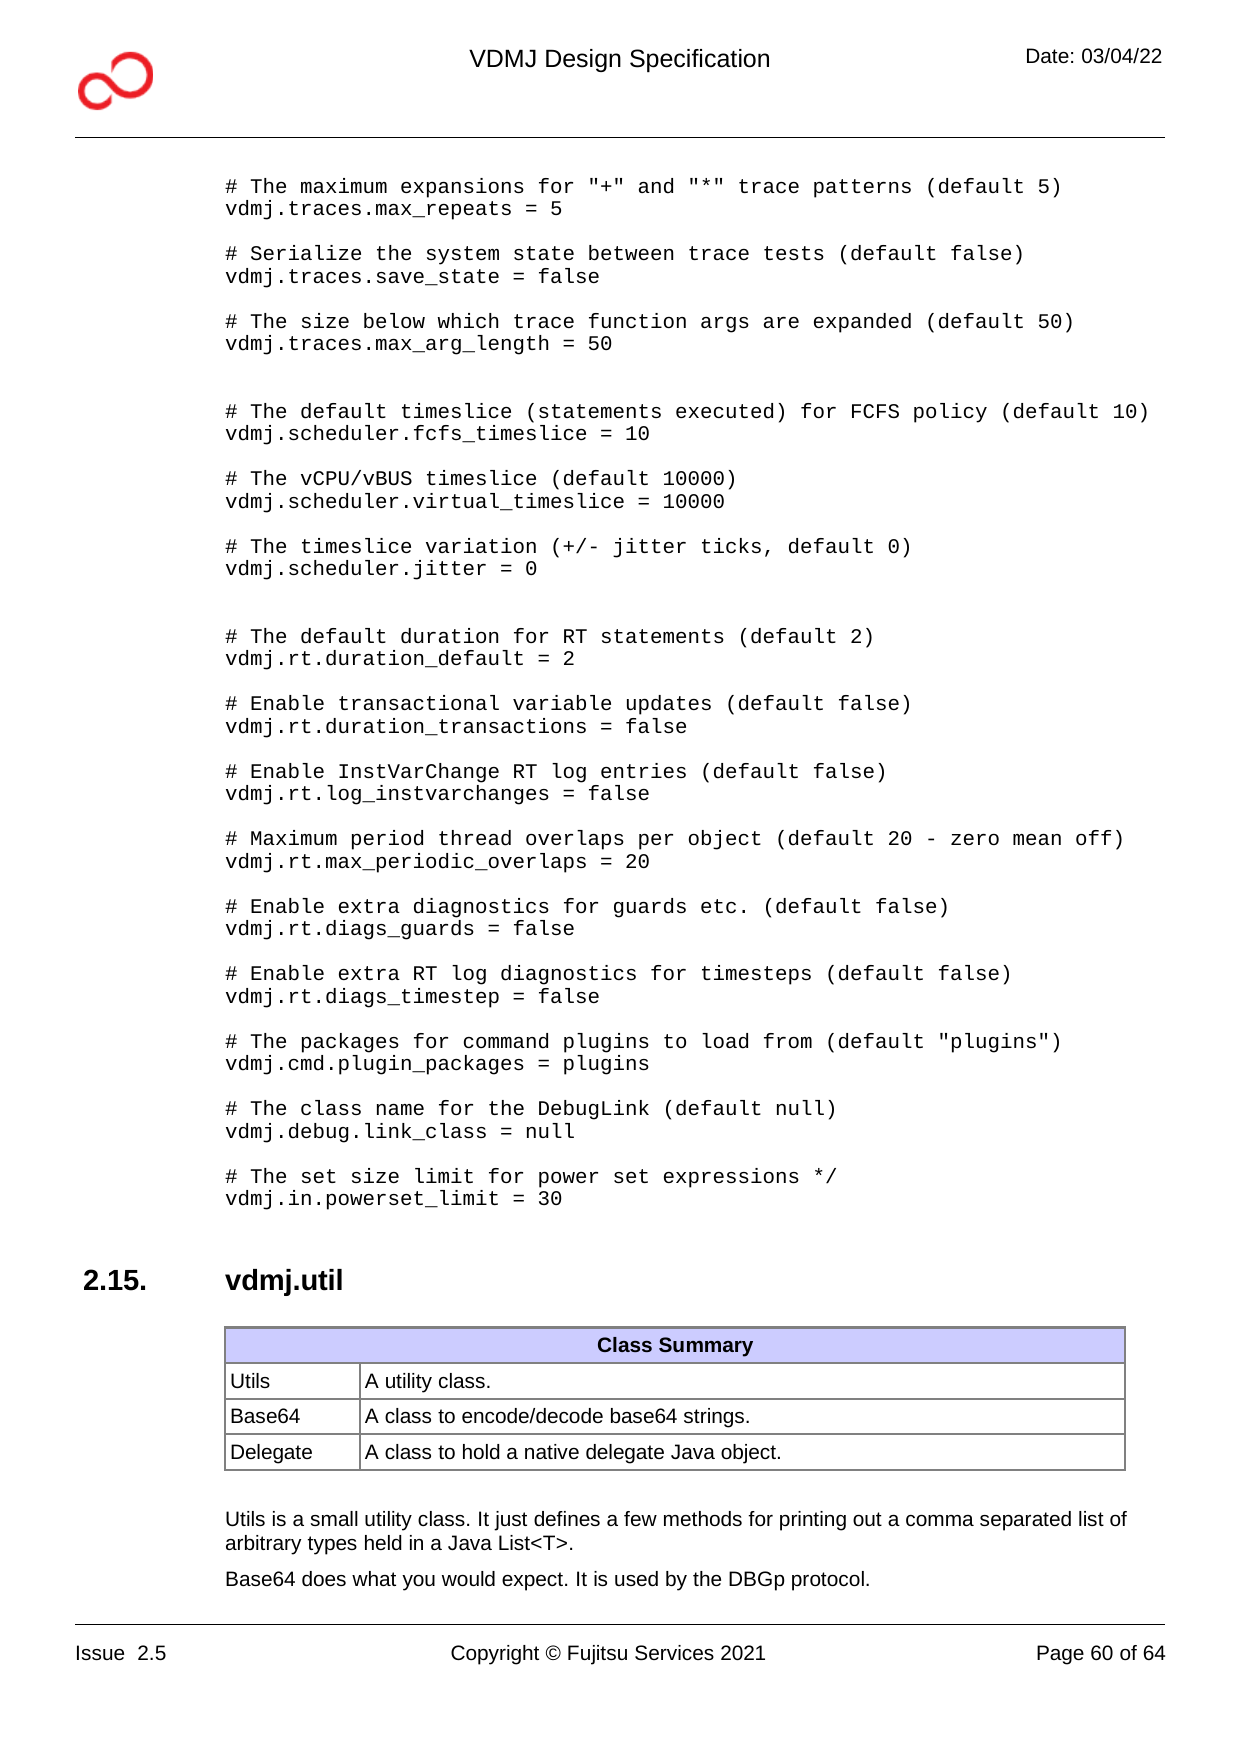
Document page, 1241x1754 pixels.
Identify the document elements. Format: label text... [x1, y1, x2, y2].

text vdmj.traces.save_state = false [225, 265, 1165, 288]
text # Maximum period thread overlaps per object (default 20 - zero mean off) [225, 828, 1165, 850]
text # The vCPU/vBUS timeslice (default 10000) [225, 468, 1165, 490]
text Utils is a small utility class. It just defines a few methods for printing out a comma separated list of arbitrary types held in a Java List<T>. [225, 1507, 1165, 1555]
text # The default timeslice (statements executed) for FCFS policy (default 10) [225, 400, 1165, 423]
text Base64 does what you would expect. It is used by the DBGp protocol. [225, 1567, 1165, 1591]
text # The packages for command plugins to load from (default "plugins") [225, 1030, 1165, 1053]
text vdmj.traces.max_repeats = 5 [225, 198, 1165, 220]
text vdmj.rt.max_periodic_overlaps = 20 [225, 850, 1165, 873]
text vdmj.debug.link_class = null [225, 1120, 1165, 1143]
table_header Class Summary [226, 1329, 1124, 1362]
table_cell A class to hold a native delegate Java object. [361, 1435, 1124, 1468]
text # The size below which trace function args are expanded (default 50) [225, 310, 1165, 333]
text vdmj.in.powerset_limit = 30 [225, 1188, 1165, 1210]
text vdmj.rt.duration_default = 2 [225, 648, 1165, 670]
text # The maximum expansions for "+" and "*" trace patterns (default 5) [225, 175, 1165, 198]
text # Enable extra diagnostics for guards etc. (default false) [225, 895, 1165, 918]
picture [78, 44, 153, 120]
text vdmj.rt.log_instvarchanges = false [225, 783, 1165, 805]
text # Enable extra RT log diagnostics for timesteps (default false) [225, 963, 1165, 985]
text # The class name for the DebugLink (default null) [225, 1098, 1165, 1120]
table_cell A class to encode/decode base64 strings. [361, 1400, 1124, 1433]
text vdmj.rt.duration_transactions = false [225, 715, 1165, 738]
text # Enable transactional variable updates (default false) [225, 693, 1165, 715]
text vdmj.traces.max_arg_length = 50 [225, 333, 1165, 355]
table_cell Delegate [226, 1435, 359, 1468]
table_cell Utils [226, 1364, 359, 1397]
subtitle vdmj.util [75, 1263, 1165, 1296]
text vdmj.rt.diags_guards = false [225, 918, 1165, 940]
text # The default duration for RT statements (default 2) [225, 625, 1165, 648]
table_cell A utility class. [361, 1364, 1124, 1397]
text vdmj.cmd.plugin_packages = plugins [225, 1053, 1165, 1075]
text vdmj.scheduler.virtual_timeslice = 10000 [225, 490, 1165, 513]
text # Enable InstVarChange RT log entries (default false) [225, 760, 1165, 783]
text # Serialize the system state between trace tests (default false) [225, 243, 1165, 265]
text # The timeslice variation (+/- jitter ticks, default 0) [225, 535, 1165, 558]
text vdmj.scheduler.jitter = 0 [225, 558, 1165, 580]
text # The set size limit for power set expressions */ [225, 1165, 1165, 1188]
table_cell Base64 [226, 1400, 359, 1433]
text vdmj.rt.diags_timestep = false [225, 985, 1165, 1008]
text vdmj.scheduler.fcfs_timeslice = 10 [225, 423, 1165, 445]
